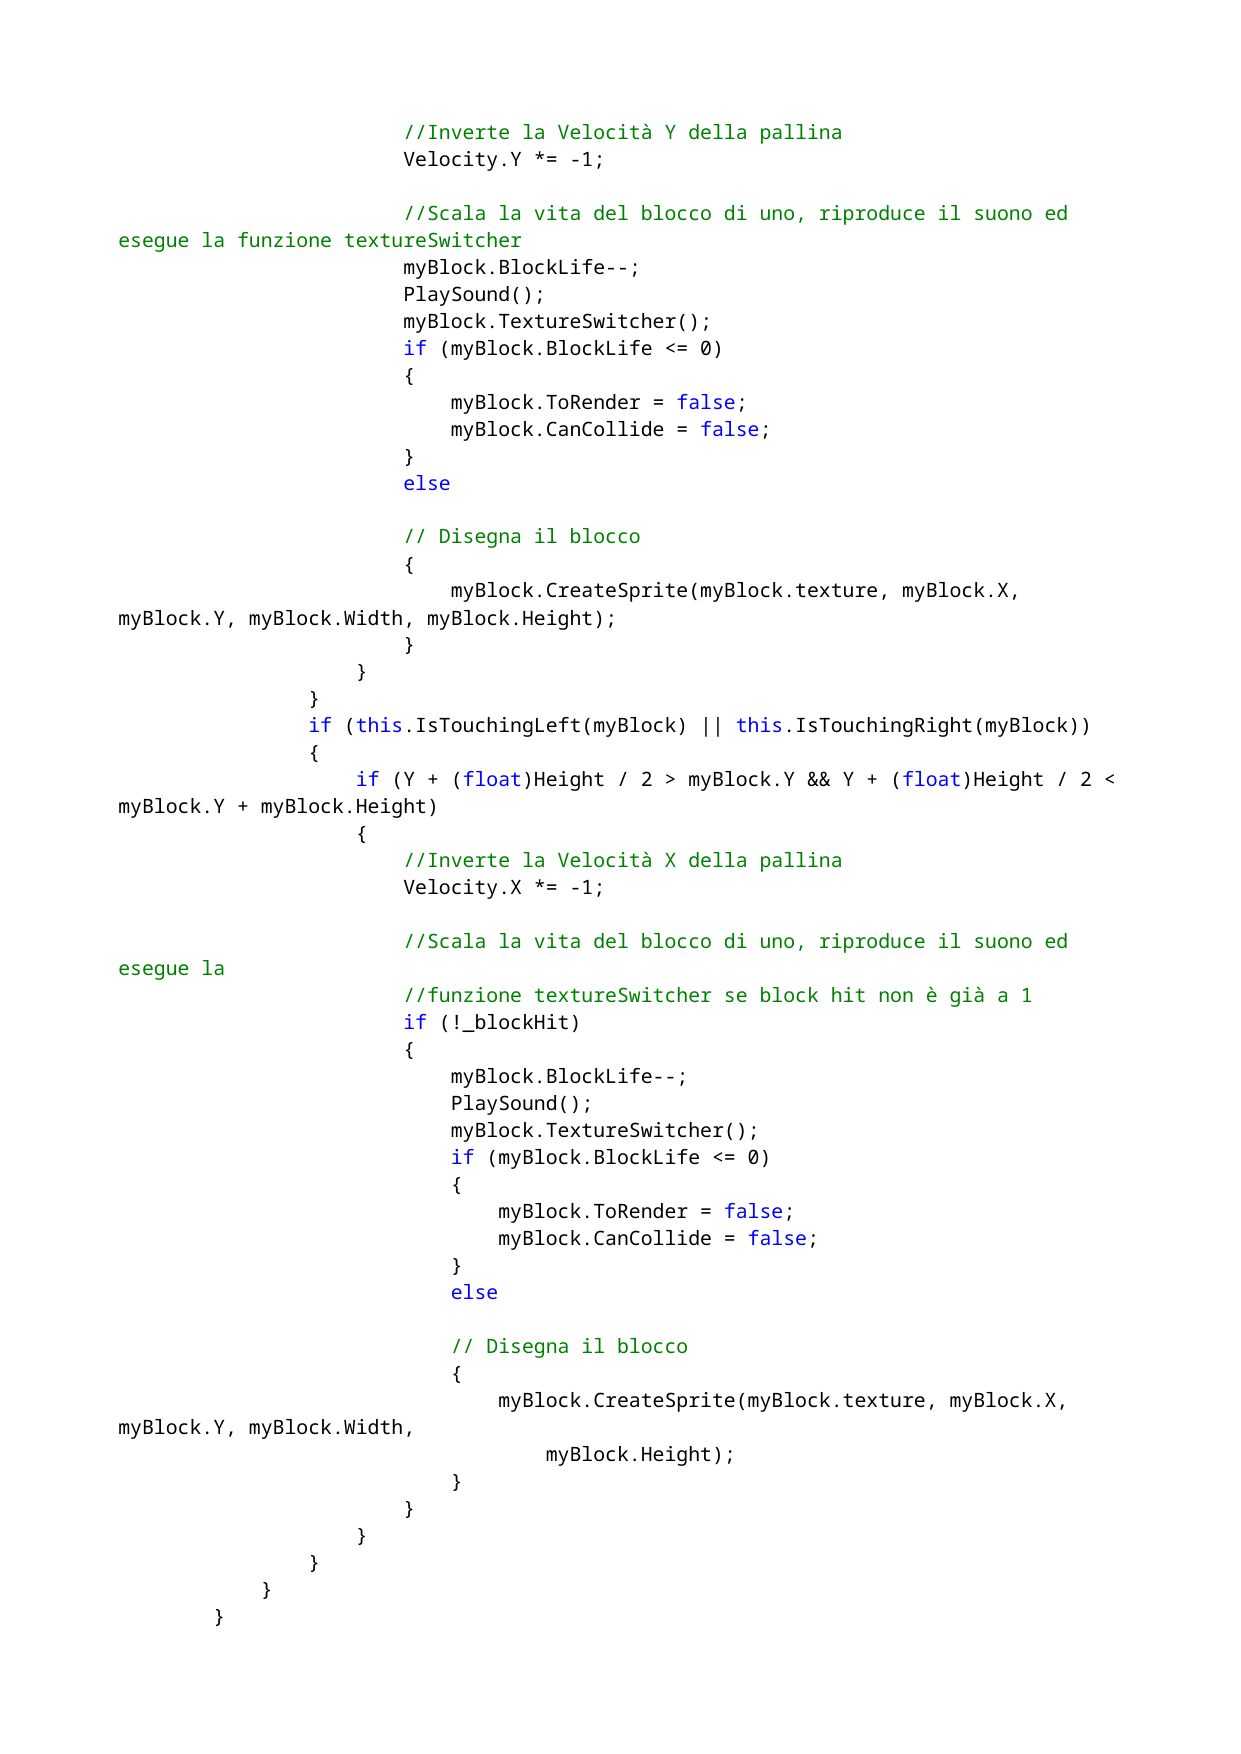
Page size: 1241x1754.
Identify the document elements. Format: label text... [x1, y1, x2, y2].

text } [118, 631, 1122, 658]
text myBlock.CanCollide = false; [118, 415, 1122, 442]
text //Scala la vita del blocco di uno, riproduce il suono ed esegue la [118, 927, 1122, 981]
text Velocity.Y *= -1; [118, 145, 1122, 172]
text //funzione textureSwitcher se block hit non è già a 1 [118, 981, 1122, 1008]
text myBlock.BlockLife--; [118, 1062, 1122, 1089]
text myBlock.CreateSprite(myBlock.texture, myBlock.X, myBlock.Y, myBlock.Width, myBlock.Height); [118, 577, 1122, 631]
text } [118, 442, 1122, 469]
text PlaySound(); [118, 1089, 1122, 1116]
text Velocity.X *= -1; [118, 873, 1122, 901]
text myBlock.BlockLife--; [118, 253, 1122, 280]
text myBlock.ToRender = false; [118, 388, 1122, 415]
text if (myBlock.BlockLife <= 0) [118, 1143, 1122, 1170]
text } [118, 1602, 1122, 1629]
text } [118, 685, 1122, 712]
text { [118, 1035, 1122, 1062]
text } [118, 1494, 1122, 1521]
text //Inverte la Velocità Y della pallina [118, 118, 1122, 145]
text myBlock.CanCollide = false; [118, 1224, 1122, 1251]
text if (!_blockHit) [118, 1008, 1122, 1035]
text { [118, 550, 1122, 577]
text myBlock.CreateSprite(myBlock.texture, myBlock.X, myBlock.Y, myBlock.Width, [118, 1386, 1122, 1440]
text } [118, 658, 1122, 685]
text //Scala la vita del blocco di uno, riproduce il suono ed esegue la funzione textureSwitcher [118, 199, 1122, 253]
text { [118, 361, 1122, 388]
text // Disegna il blocco [118, 1332, 1122, 1359]
text if (Y + (float)Height / 2 > myBlock.Y && Y + (float)Height / 2 < myBlock.Y + myBlock.Height) [118, 766, 1122, 819]
text else [118, 469, 1122, 496]
text myBlock.TextureSwitcher(); [118, 1116, 1122, 1143]
text //Inverte la Velocità X della pallina [118, 847, 1122, 873]
text } [118, 1467, 1122, 1494]
text else [118, 1278, 1122, 1305]
text { [118, 1170, 1122, 1197]
text PlaySound(); [118, 280, 1122, 307]
text { [118, 739, 1122, 766]
text myBlock.ToRender = false; [118, 1197, 1122, 1224]
text myBlock.TextureSwitcher(); [118, 307, 1122, 334]
text myBlock.Height); [118, 1440, 1122, 1467]
text if (this.IsTouchingLeft(myBlock) || this.IsTouchingRight(myBlock)) [118, 712, 1122, 739]
text // Disegna il blocco [118, 523, 1122, 550]
text } [118, 1575, 1122, 1602]
text } [118, 1251, 1122, 1278]
text } [118, 1521, 1122, 1548]
text { [118, 1359, 1122, 1386]
text } [118, 1548, 1122, 1575]
text { [118, 819, 1122, 847]
text if (myBlock.BlockLife <= 0) [118, 334, 1122, 361]
